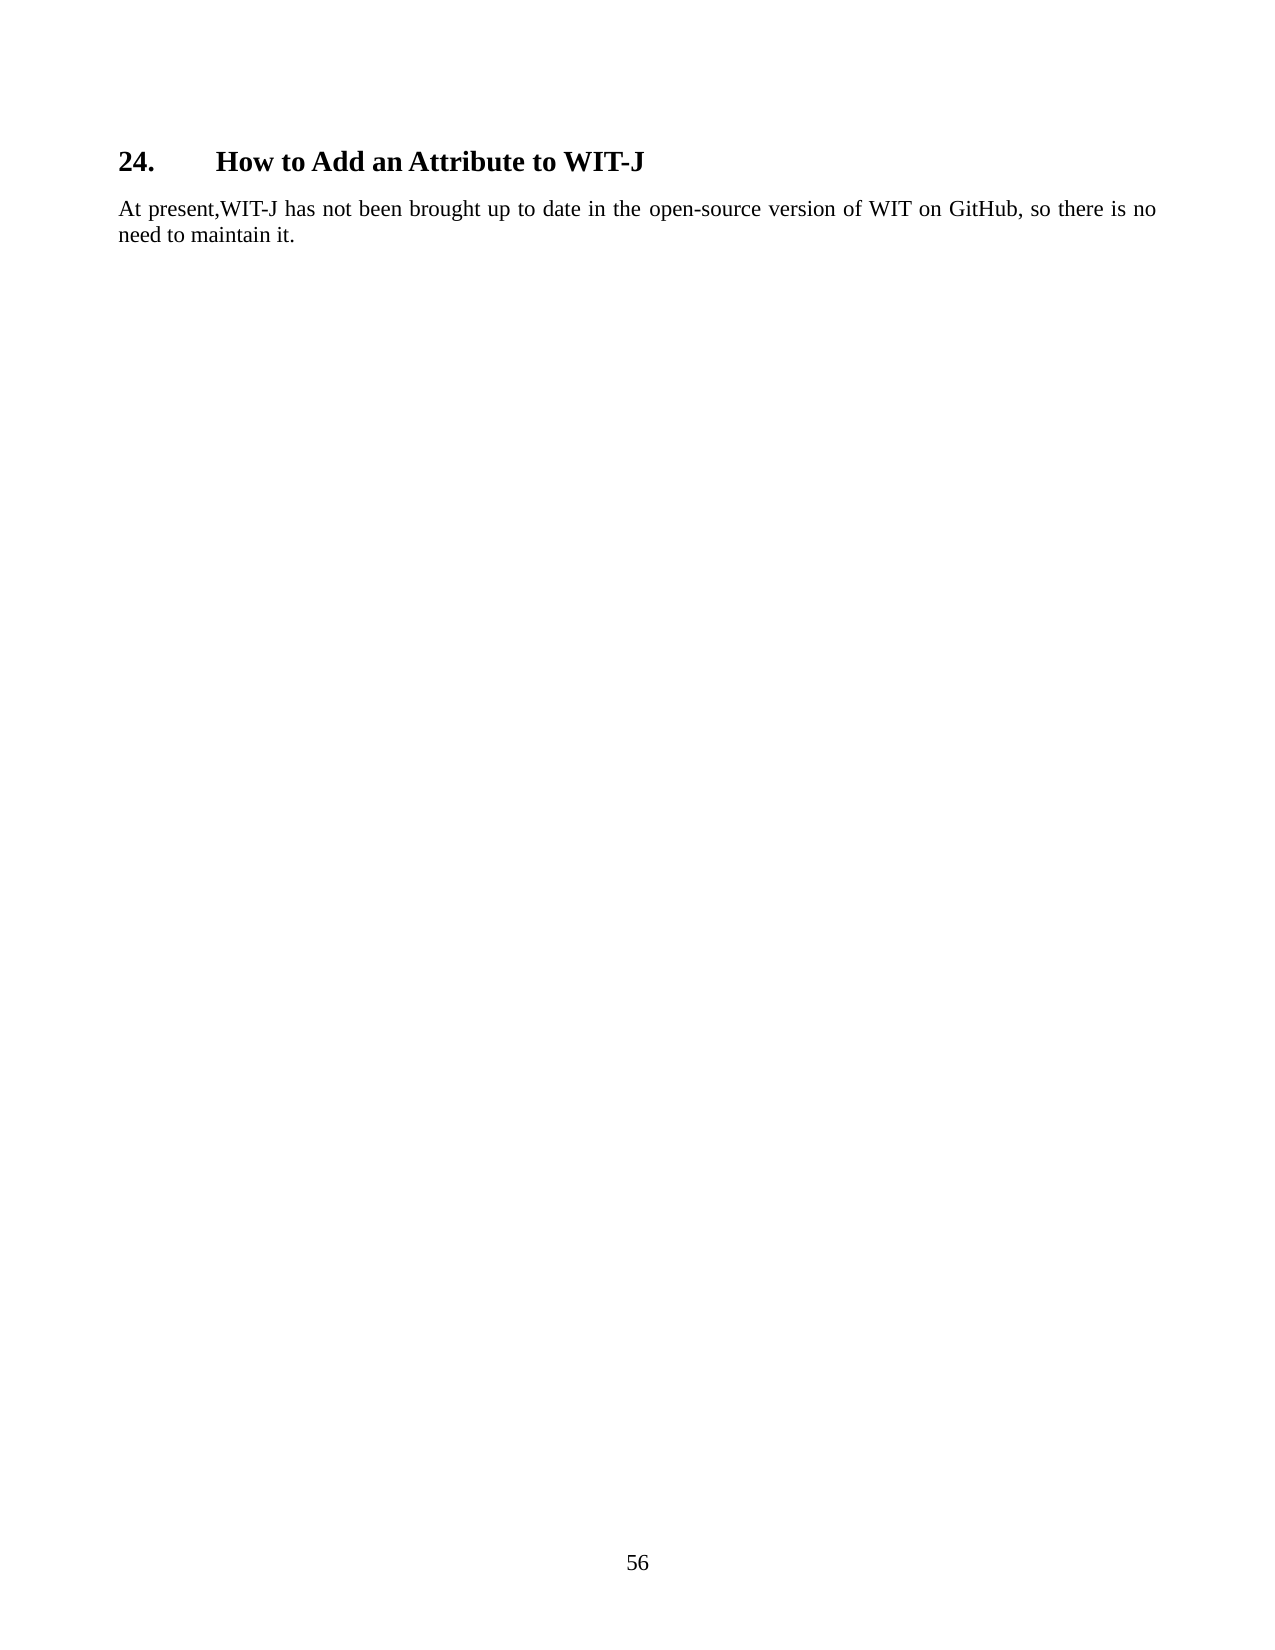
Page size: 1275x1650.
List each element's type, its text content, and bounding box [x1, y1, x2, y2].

text At present,WIT-J has not been brought up to date in the open-source version of WIT on GitHub, so there is no need to maintain it. [118, 195, 1157, 248]
subtitle How to Add an Attribute to WIT-J [118, 144, 1157, 177]
